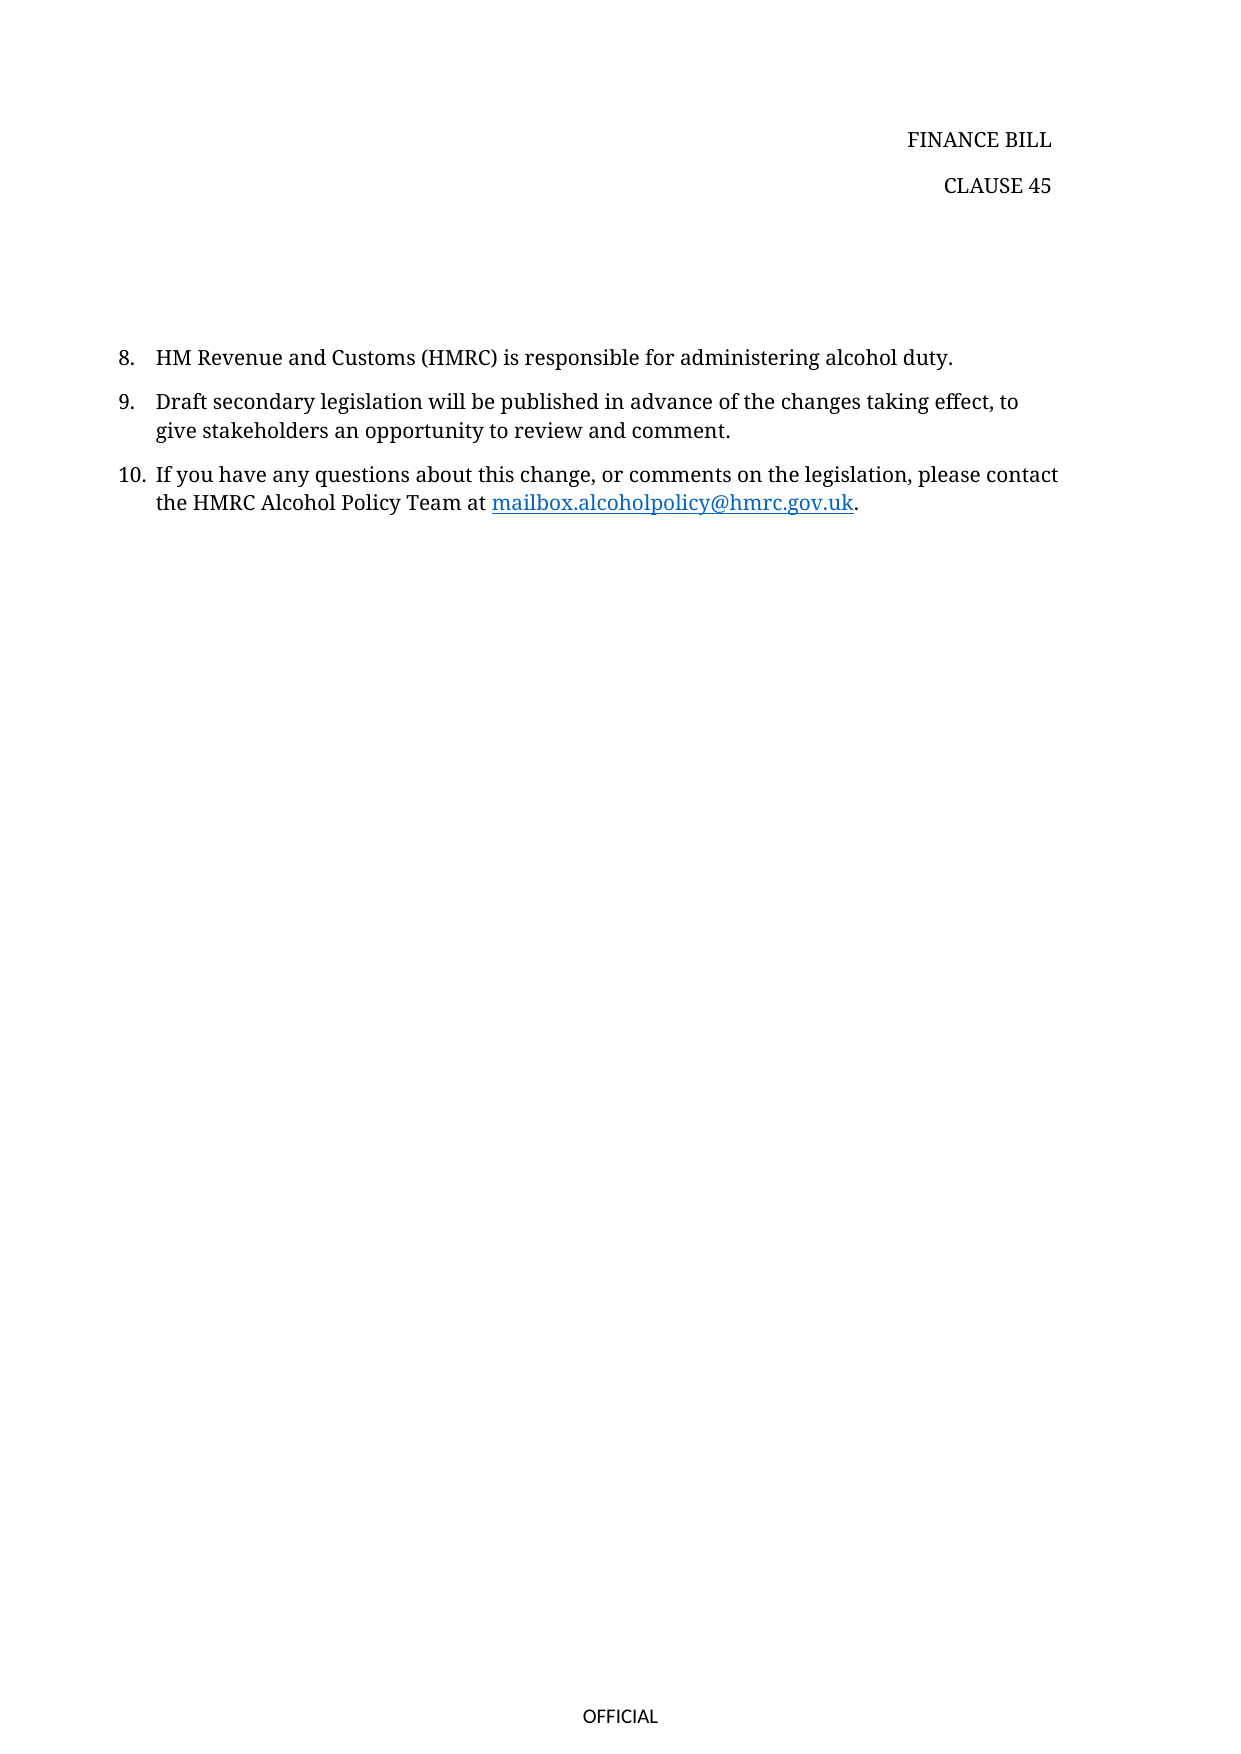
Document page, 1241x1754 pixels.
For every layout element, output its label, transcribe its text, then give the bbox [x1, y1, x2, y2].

list If you have any questions about this change, or comments on the legislation, please contact the HMRC Alcohol Policy Team at mailbox.alcoholpolicy@hmrc.gov.uk. [118, 460, 1063, 517]
list Draft secondary legislation will be published in advance of the changes taking effect, to give stakeholders an opportunity to review and comment. [118, 387, 1063, 444]
list HM Revenue and Customs (HMRC) is responsible for administering alcohol duty. [118, 343, 1063, 372]
